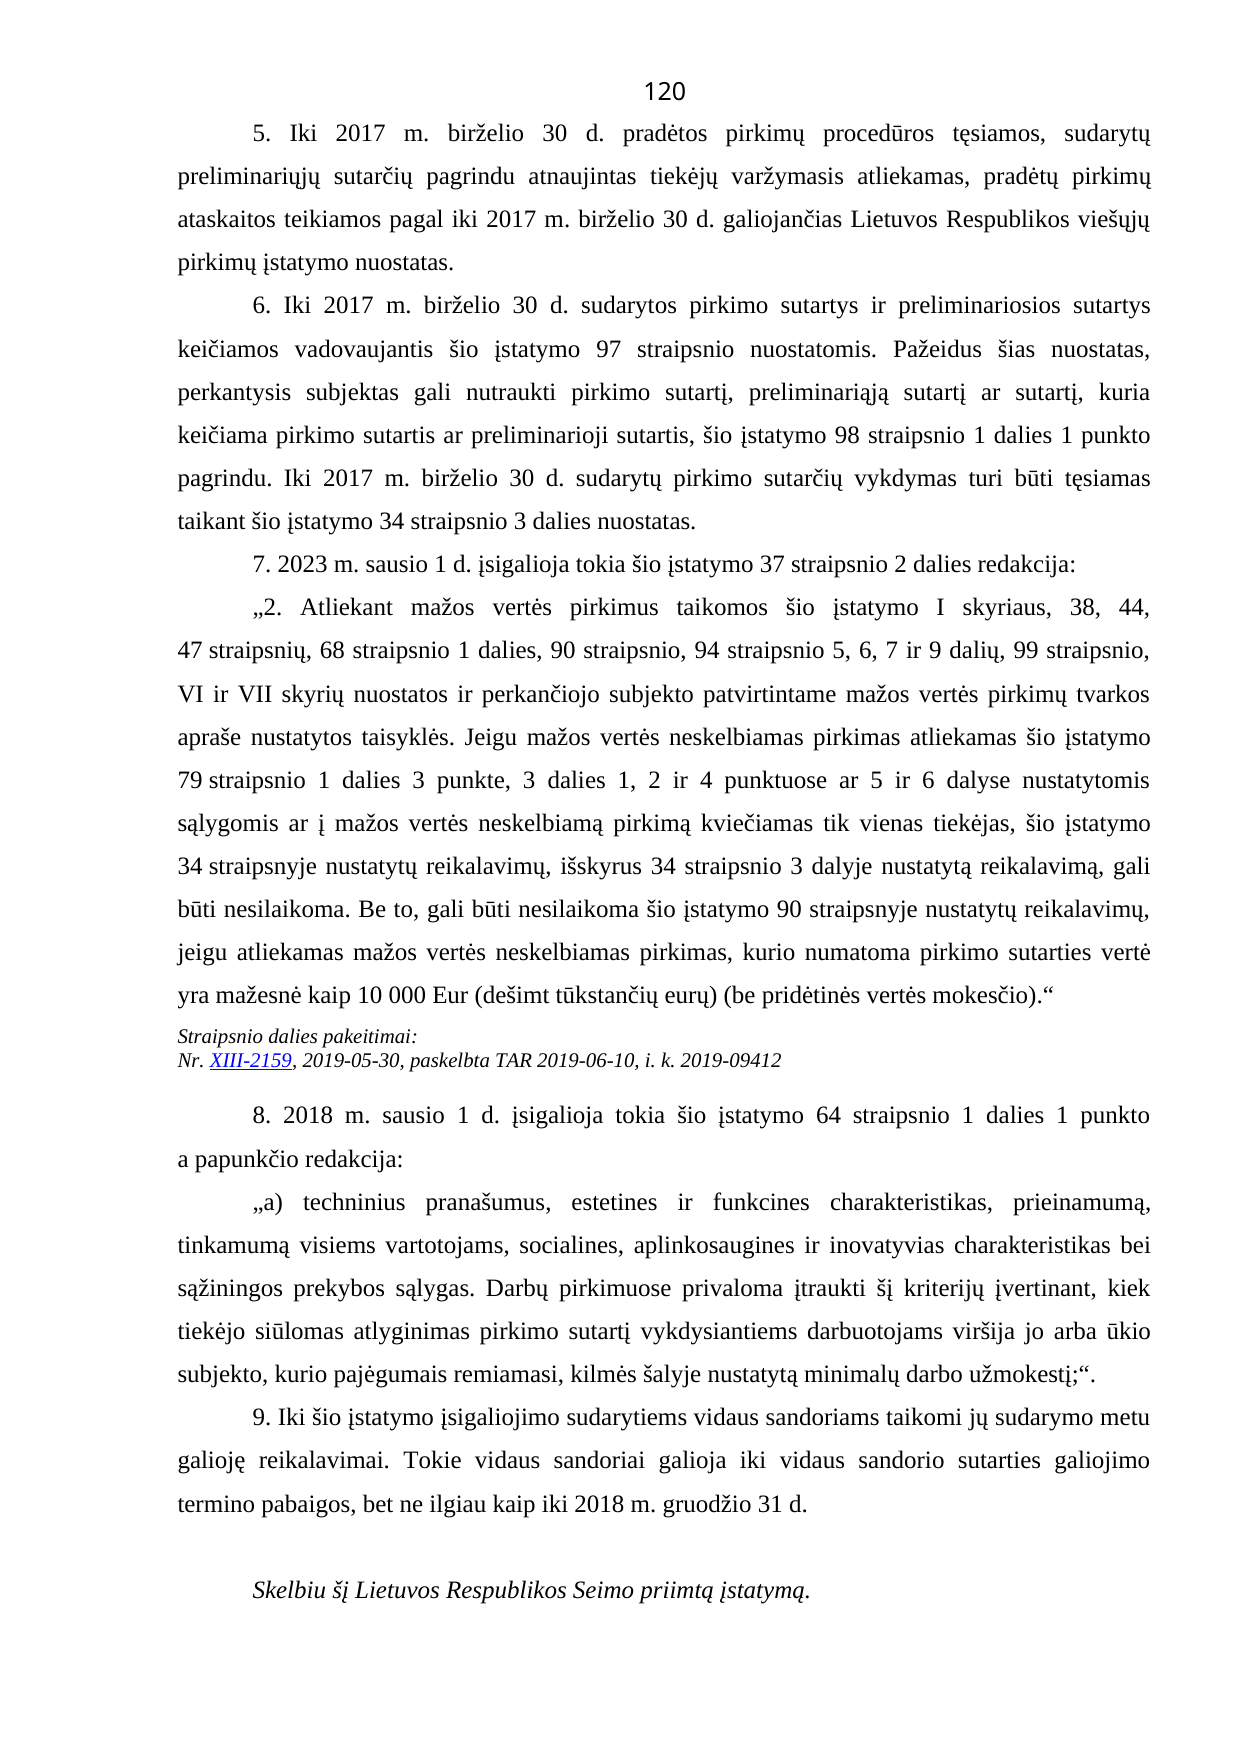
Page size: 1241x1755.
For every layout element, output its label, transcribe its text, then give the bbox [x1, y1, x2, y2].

text 8. 2018 m. sausio 1 d. įsigalioja tokia šio įstatymo 64 straipsnio 1 dalies 1 punkto a papunkčio redakcija: [177, 1101, 1152, 1172]
text Straipsnio dalies pakeitimai: [177, 1024, 1152, 1048]
text „a) techninius pranašumus, estetines ir funkcines charakteristikas, prieinamumą, tinkamumą visiems vartotojams, socialines, aplinkosaugines ir inovatyvias charakteristikas bei sąžiningos prekybos sąlygas. Darbų pirkimuose privaloma įtraukti šį kriterijų įvertinant, kiek tiekėjo siūlomas atlyginimas pirkimo sutartį vykdysiantiems darbuotojams viršija jo arba ūkio subjekto, kurio pajėgumais remiamasi, kilmės šalyje nustatytą minimalų darbo užmokestį;“. [177, 1187, 1152, 1388]
text 9. Iki šio įstatymo įsigaliojimo sudarytiems vidaus sandoriams taikomi jų sudarymo metu galioję reikalavimai. Tokie vidaus sandoriai galioja iki vidaus sandorio sutarties galiojimo termino pabaigos, bet ne ilgiau kaip iki 2018 m. gruodžio 31 d. [177, 1402, 1152, 1517]
text „2. Atliekant mažos vertės pirkimus taikomos šio įstatymo I skyriaus, 38, 44, 47 straipsnių, 68 straipsnio 1 dalies, 90 straipsnio, 94 straipsnio 5, 6, 7 ir 9 dalių, 99 straipsnio, VI ir VII skyrių nuostatos ir perkančiojo subjekto patvirtintame mažos vertės pirkimų tvarkos apraše nustatytos taisyklės. Jeigu mažos vertės neskelbiamas pirkimas atliekamas šio įstatymo 79 straipsnio 1 dalies 3 punkte, 3 dalies 1, 2 ir 4 punktuose ar 5 ir 6 dalyse nustatytomis sąlygomis ar į mažos vertės neskelbiamą pirkimą kviečiamas tik vienas tiekėjas, šio įstatymo 34 straipsnyje nustatytų reikalavimų, išskyrus 34 straipsnio 3 dalyje nustatytą reikalavimą, gali būti nesilaikoma. Be to, gali būti nesilaikoma šio įstatymo 90 straipsnyje nustatytų reikalavimų, jeigu atliekamas mažos vertės neskelbiamas pirkimas, kurio numatoma pirkimo sutarties vertė yra mažesnė kaip 10 000 Eur (dešimt tūkstančių eurų) (be pridėtinės vertės mokesčio).“ [177, 592, 1152, 1009]
text Nr. XIII-2159, 2019-05-30, paskelbta TAR 2019-06-10, i. k. 2019-09412 [177, 1048, 1152, 1072]
text 7. 2023 m. sausio 1 d. įsigalioja tokia šio įstatymo 37 straipsnio 2 dalies redakcija: [177, 549, 1152, 578]
text Skelbiu šį Lietuvos Respublikos Seimo priimtą įstatymą. [177, 1575, 1152, 1604]
text 6. Iki 2017 m. birželio 30 d. sudarytos pirkimo sutartys ir preliminariosios sutartys keičiamos vadovaujantis šio įstatymo 97 straipsnio nuostatomis. Pažeidus šias nuostatas, perkantysis subjektas gali nutraukti pirkimo sutartį, preliminariąją sutartį ar sutartį, kuria keičiama pirkimo sutartis ar preliminarioji sutartis, šio įstatymo 98 straipsnio 1 dalies 1 punkto pagrindu. Iki 2017 m. birželio 30 d. sudarytų pirkimo sutarčių vykdymas turi būti tęsiamas taikant šio įstatymo 34 straipsnio 3 dalies nuostatas. [177, 291, 1152, 535]
text 5. Iki 2017 m. birželio 30 d. pradėtos pirkimų procedūros tęsiamos, sudarytų preliminariųjų sutarčių pagrindu atnaujintas tiekėjų varžymasis atliekamas, pradėtų pirkimų ataskaitos teikiamos pagal iki 2017 m. birželio 30 d. galiojančias Lietuvos Respublikos viešųjų pirkimų įstatymo nuostatas. [177, 118, 1152, 276]
